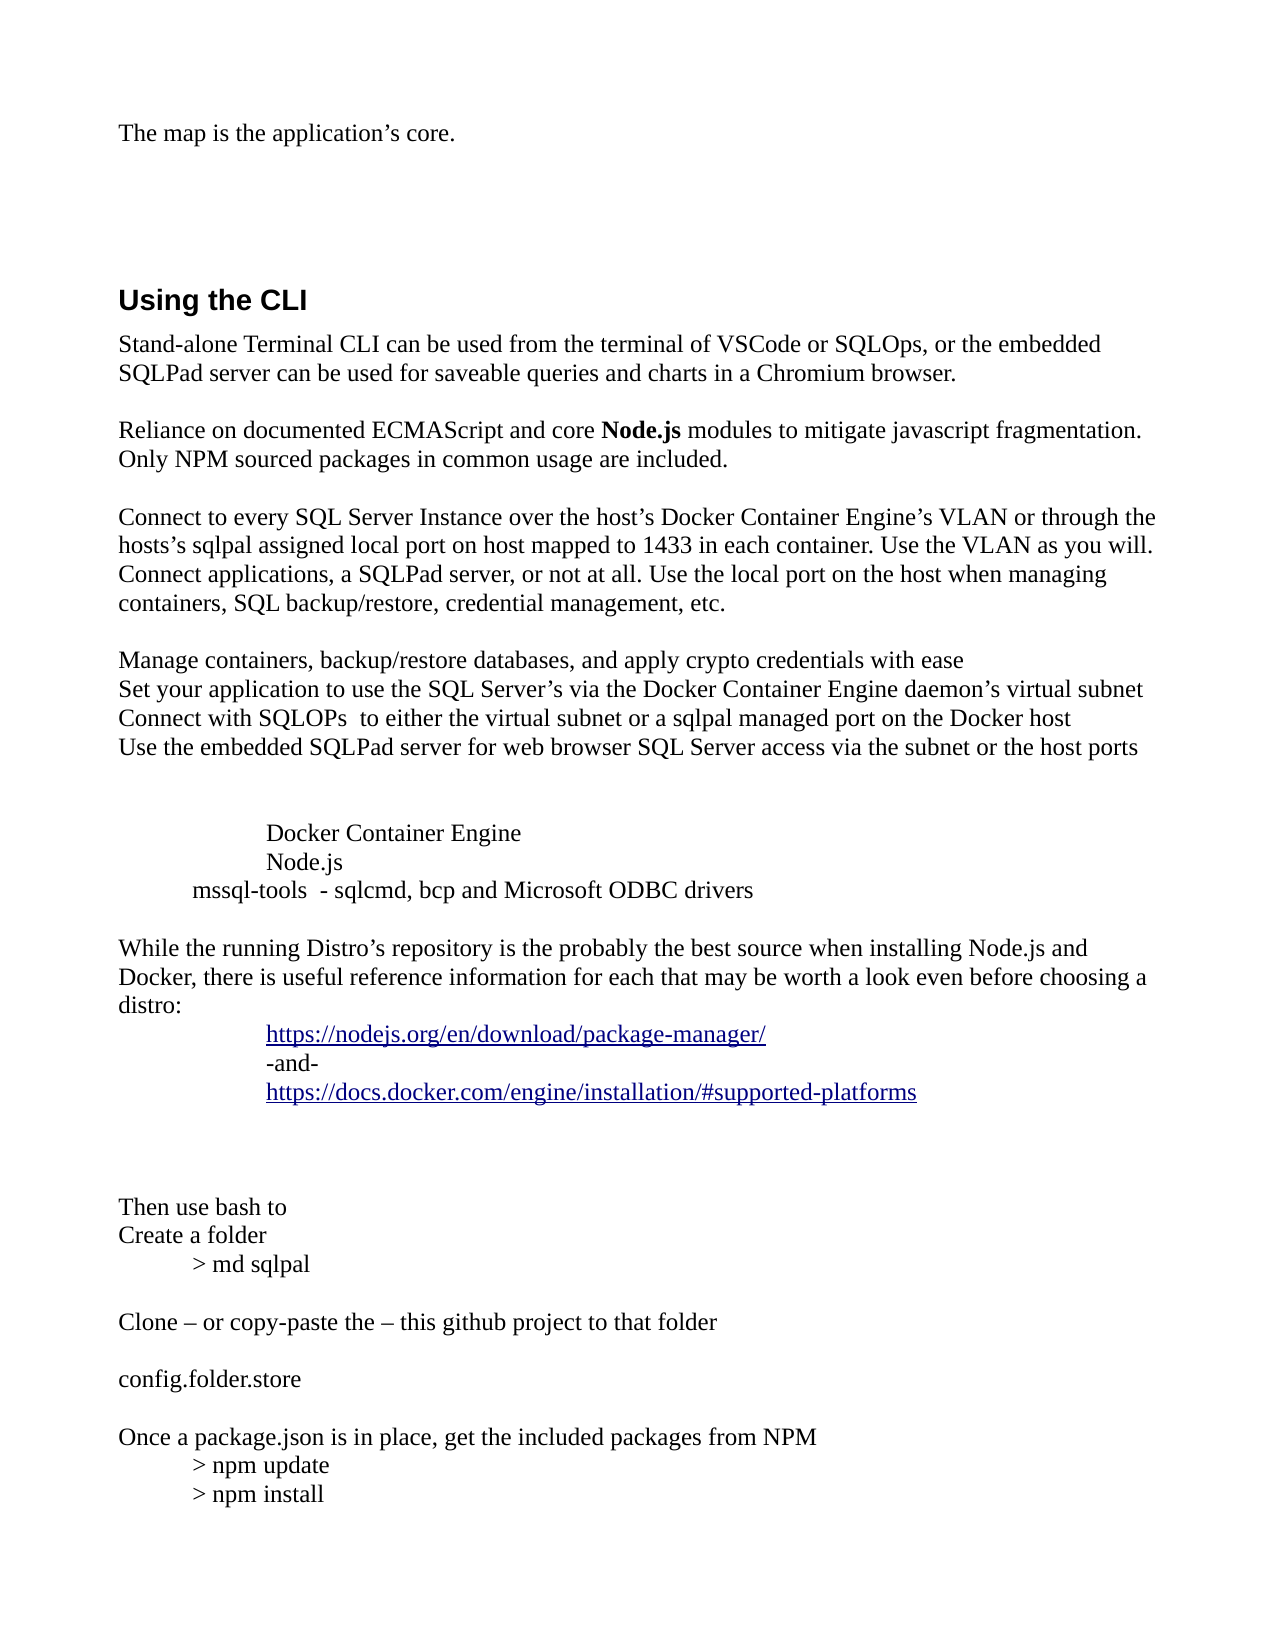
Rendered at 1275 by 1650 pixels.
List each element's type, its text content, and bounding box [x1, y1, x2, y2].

text Connect to every SQL Server Instance over the host’s Docker Container Engine’s VLAN or through the hosts’s sqlpal assigned local port on host mapped to 1433 in each container. Use the VLAN as you will. Connect applications, a SQLPad server, or not at all. Use the local port on the host when managing containers, SQL backup/restore, credential management, etc. [118, 502, 1157, 617]
text Node.js [192, 847, 1157, 876]
text Once a package.json is in place, get the included packages from NPM [118, 1422, 1157, 1451]
text Stand-alone Terminal CLI can be used from the terminal of VSCode or SQLOps, or the embedded SQLPad server can be used for saveable queries and charts in a Chromium browser. [118, 329, 1157, 387]
text > npm update [118, 1451, 1157, 1479]
text Manage containers, backup/restore databases, and apply crypto credentials with ease [118, 646, 1157, 674]
text https://docs.docker.com/engine/installation/#supported-platforms [118, 1077, 1157, 1106]
subtitle Using the CLI [118, 283, 1157, 317]
text > npm install [118, 1479, 1157, 1508]
text Create a folder [118, 1221, 1157, 1249]
text mssql-tools - sqlcmd, bcp and Microsoft ODBC drivers [192, 876, 1157, 904]
text Then use bash to [118, 1192, 1157, 1221]
text > md sqlpal [118, 1249, 1157, 1278]
text While the running Distro’s repository is the probably the best source when installing Node.js and Docker, there is useful reference information for each that may be worth a look even before choosing a distro: [118, 933, 1157, 1019]
text Use the embedded SQLPad server for web browser SQL Server access via the subnet or the host ports [118, 732, 1157, 761]
text https://nodejs.org/en/download/package-manager/ [118, 1019, 1157, 1048]
text Clone – or copy-paste the – this github project to that folder [118, 1307, 1157, 1336]
text Set your application to use the SQL Server’s via the Docker Container Engine daemon’s virtual subnet [118, 674, 1157, 703]
text The map is the application’s core. [118, 118, 1157, 147]
text -and- [118, 1048, 1157, 1077]
text config.folder.store [118, 1364, 1157, 1393]
text Reliance on documented ECMAScript and core Node.js modules to mitigate javascript fragmentation. Only NPM sourced packages in common usage are included. [118, 416, 1157, 473]
text Docker Container Engine [192, 818, 1157, 847]
text Connect with SQLOPs to either the virtual subnet or a sqlpal managed port on the Docker host [118, 703, 1157, 732]
